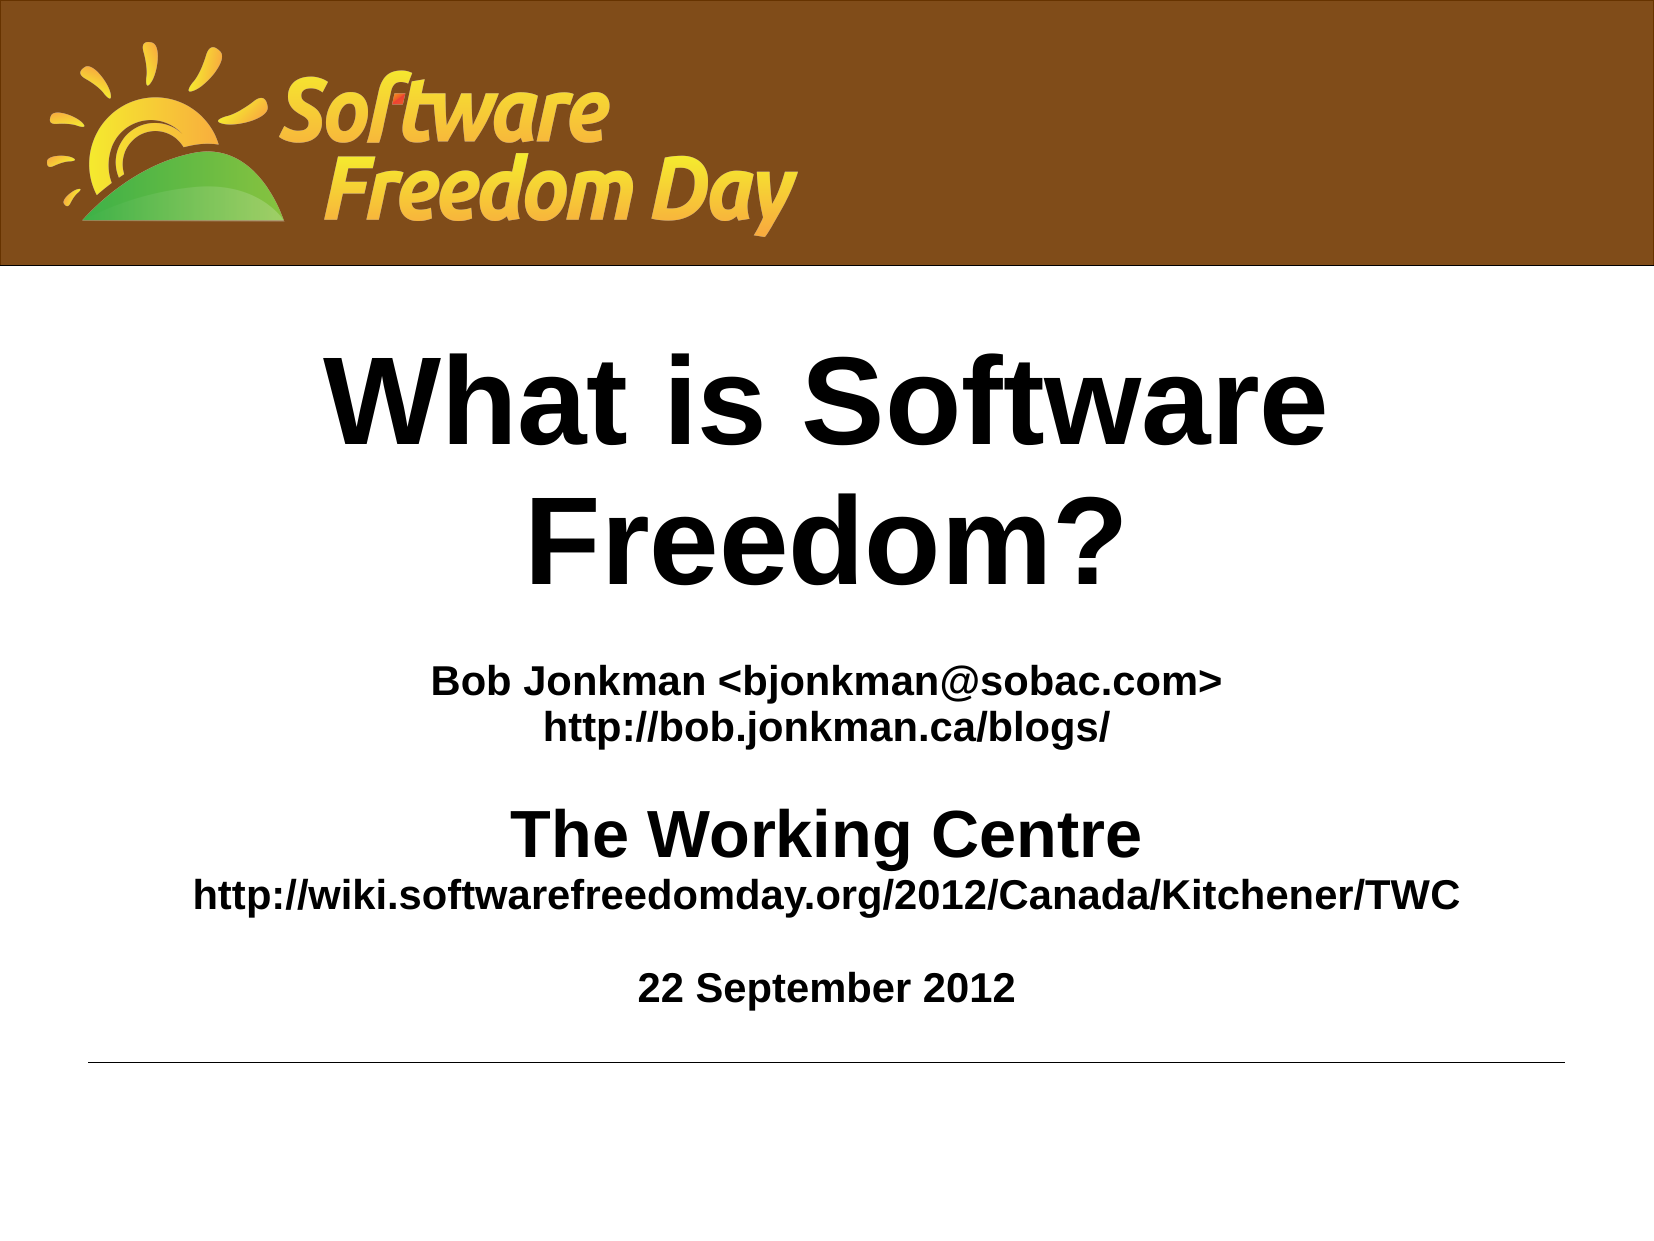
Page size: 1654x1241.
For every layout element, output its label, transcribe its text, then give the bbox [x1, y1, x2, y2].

picture [47, 42, 798, 237]
text_box What is Software Freedom? Bob Jonkman <bjonkman@sobac.com> http://bob.jonkman.ca/blogs/ The Working Centre http://wiki.softwarefreedomday.org/2012/Canada/Kitchener/TWC 22 September 2012 [88, 323, 1565, 1019]
